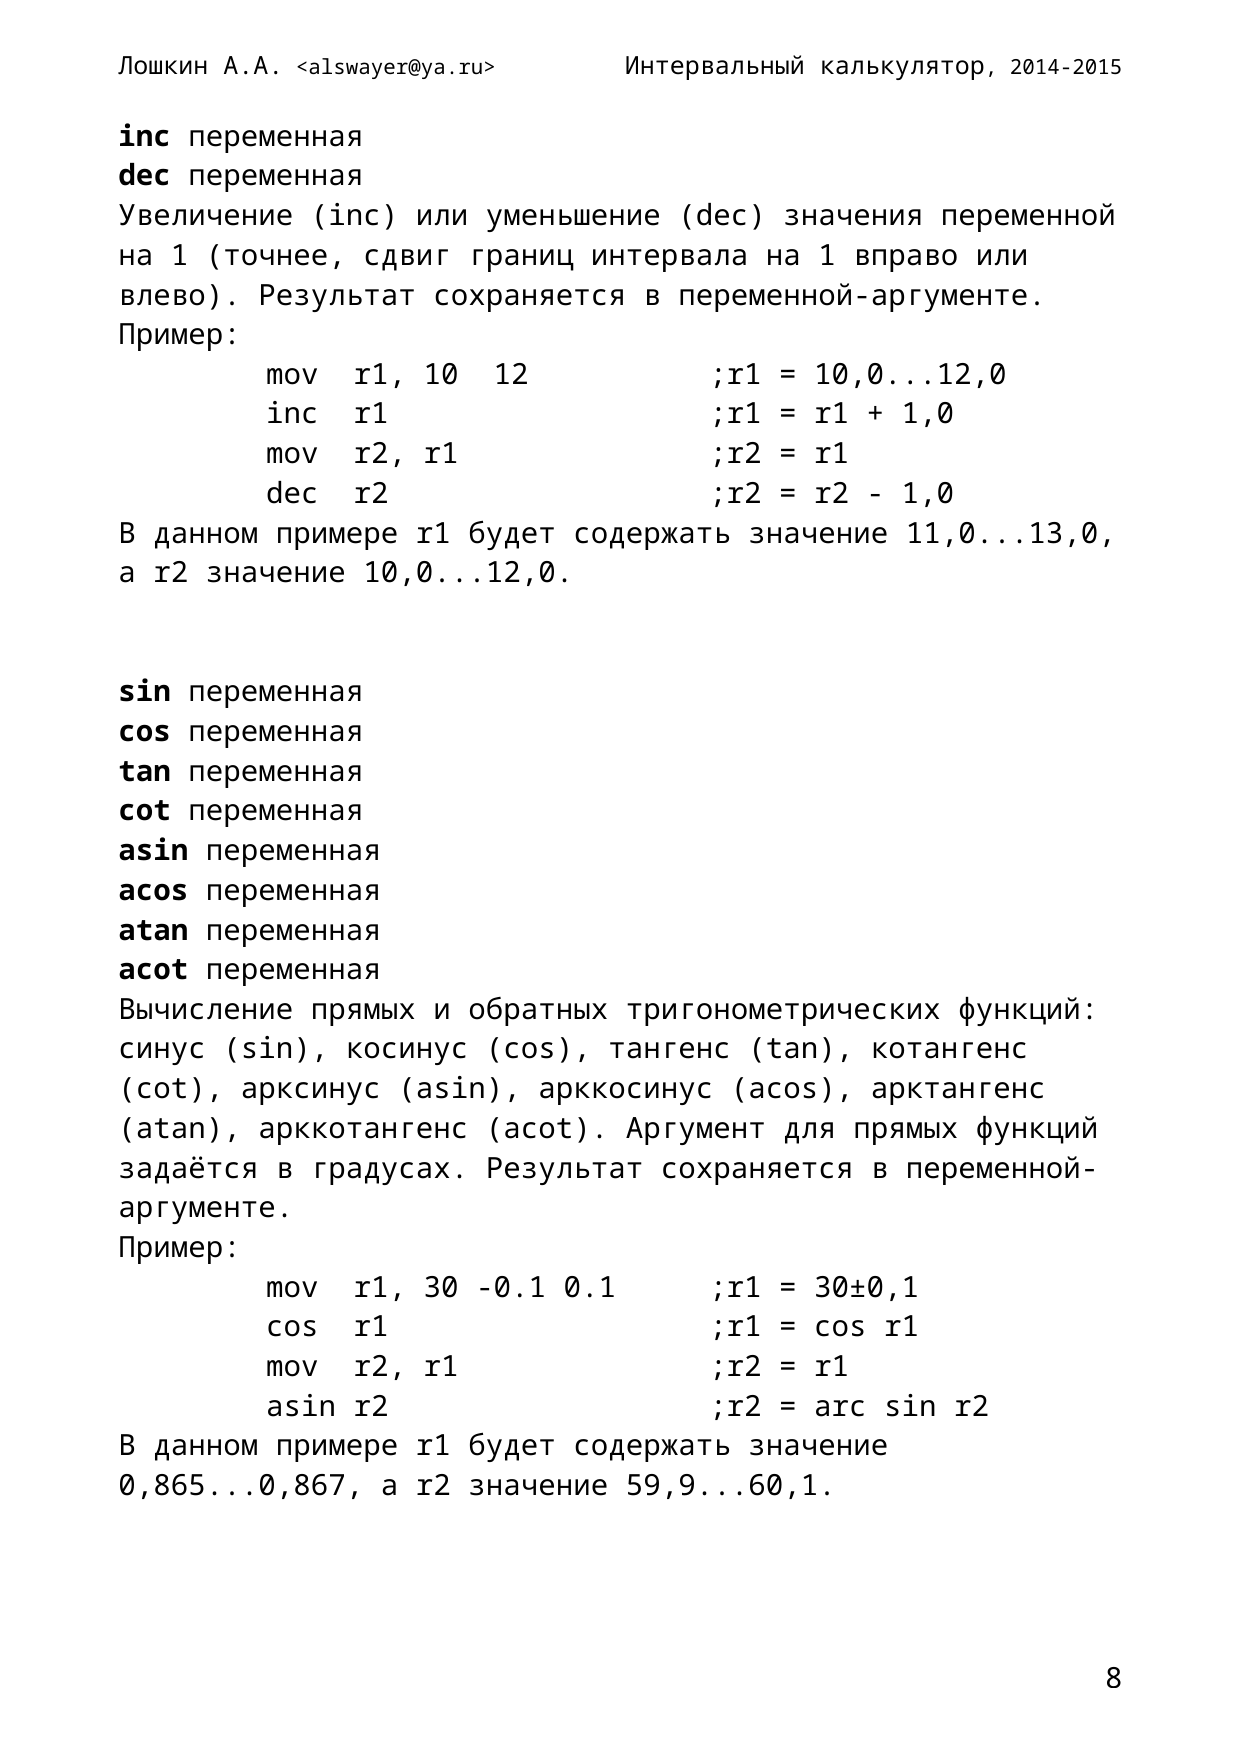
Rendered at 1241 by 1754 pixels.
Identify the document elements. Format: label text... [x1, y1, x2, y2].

text cos переменная [118, 710, 1122, 750]
text В данном примере r1 будет содержать значение 11,0...13,0, а r2 значение 10,0...12,0. [118, 512, 1122, 591]
text Пример: [118, 1226, 1122, 1266]
text dec переменная [118, 155, 1122, 194]
text mov r1, 10 12 ;r1 = 10,0...12,0 [118, 353, 1122, 393]
text inc r1 ;r1 = r1 + 1,0 [118, 393, 1122, 432]
text Увеличение (inc) или уменьшение (dec) значения переменной на 1 (точнее, сдвиг границ интервала на 1 вправо или влево). Результат сохраняется в переменной-аргументе. [118, 194, 1122, 313]
text asin r2 ;r2 = arc sin r2 [118, 1385, 1122, 1425]
text В данном примере r1 будет содержать значение 0,865...0,867, а r2 значение 59,9...60,1. [118, 1425, 1122, 1504]
text mov r2, r1 ;r2 = r1 [118, 432, 1122, 472]
text tan переменная [118, 750, 1122, 790]
text inc переменная [118, 115, 1122, 155]
text asin переменная [118, 829, 1122, 869]
text dec r2 ;r2 = r2 - 1,0 [118, 472, 1122, 512]
text acos переменная [118, 869, 1122, 909]
text sin переменная [118, 671, 1122, 710]
text cos r1 ;r1 = cos r1 [118, 1306, 1122, 1345]
text cot переменная [118, 790, 1122, 829]
text Пример: [118, 313, 1122, 353]
text mov r1, 30 -0.1 0.1 ;r1 = 30±0,1 [118, 1266, 1122, 1306]
text mov r2, r1 ;r2 = r1 [118, 1345, 1122, 1385]
text Вычисление прямых и обратных тригонометрических функций: синус (sin), косинус (cos), тангенс (tan), котангенс (cot), арксинус (asin), арккосинус (acos), арктангенс (atan), арккотангенс (acot). Аргумент для прямых функций задаётся в градусах. Результат сохраняется в переменной-аргументе. [118, 988, 1122, 1226]
text atan переменная [118, 909, 1122, 948]
text acot переменная [118, 948, 1122, 988]
